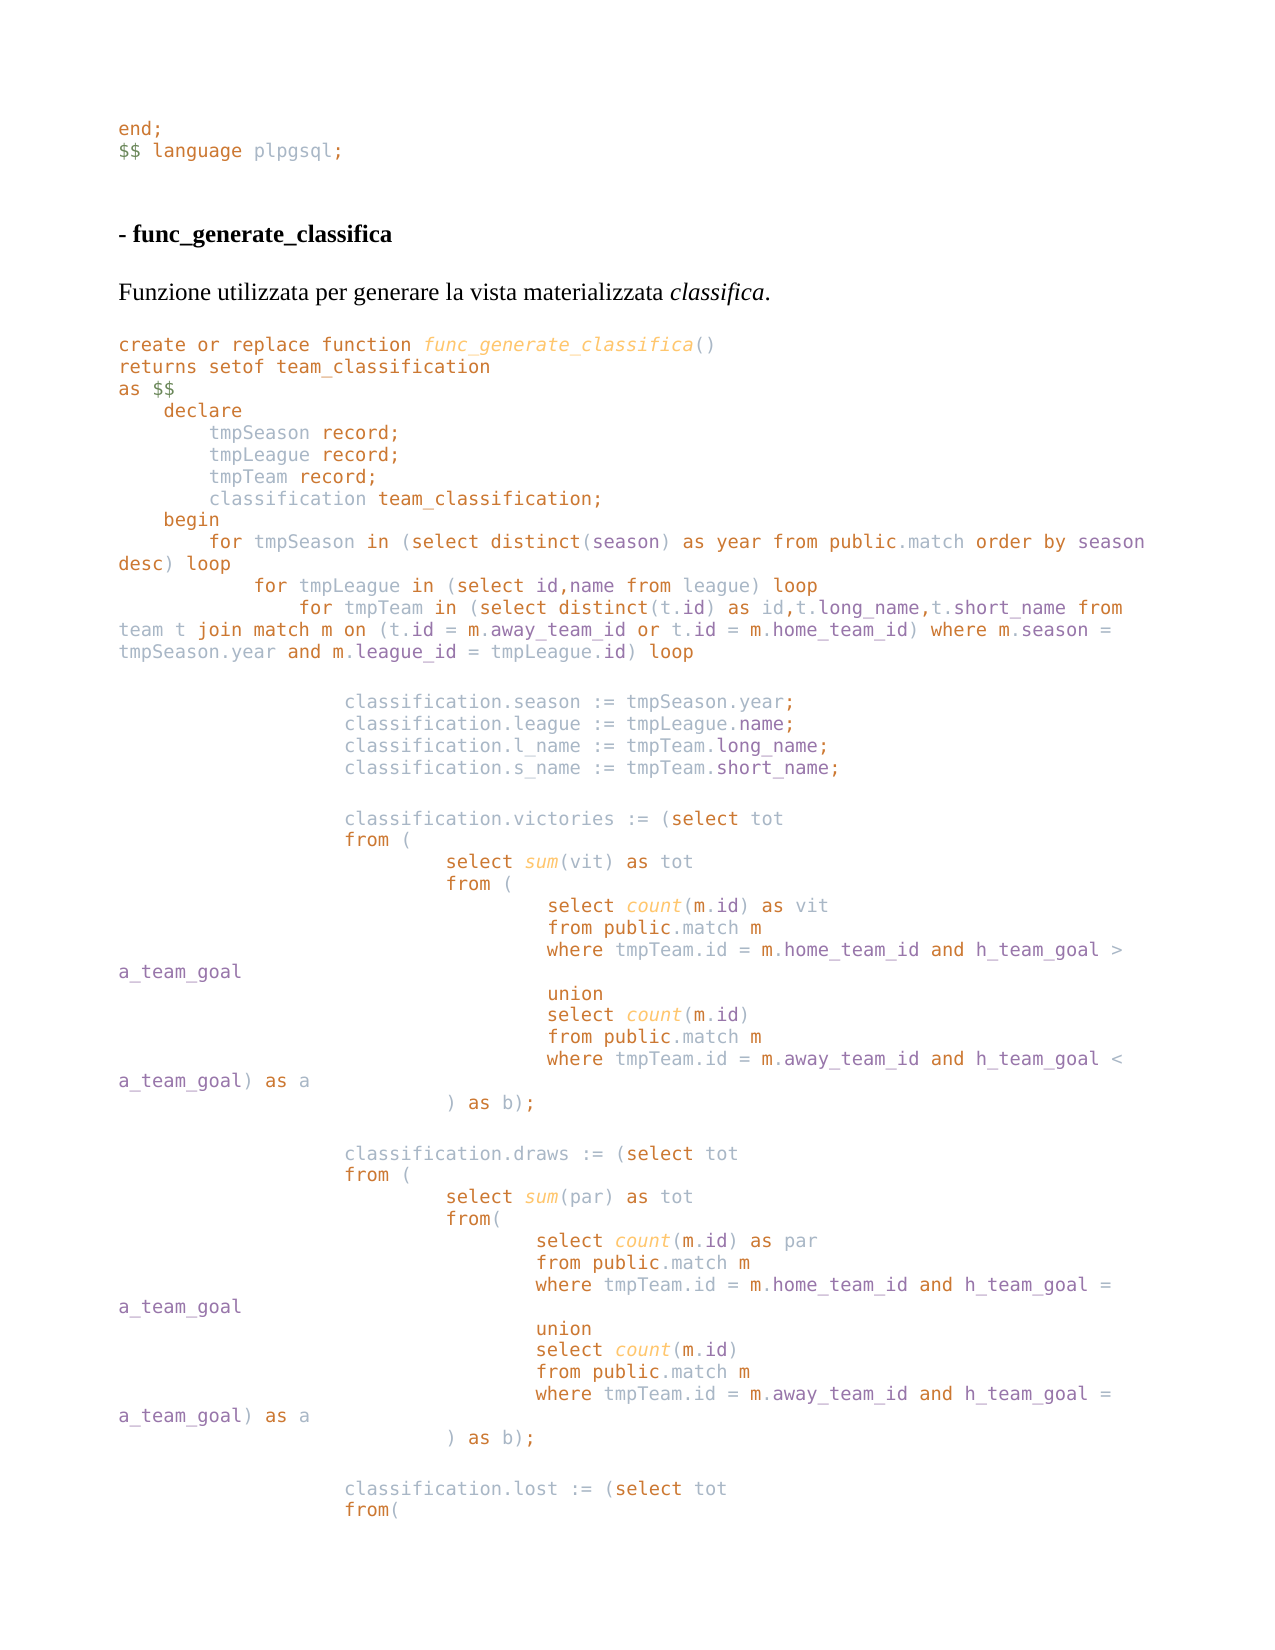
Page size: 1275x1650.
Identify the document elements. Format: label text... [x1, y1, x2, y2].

text - func_generate_classifica [118, 219, 1157, 248]
text Funzione utilizzata per generare la vista materializzata classifica. [118, 277, 1157, 306]
text end; $$ language plpgsql; [118, 118, 1157, 162]
text create or replace function func_generate_classifica() returns setof team_classification as $$ declare tmpSeason record; tmpLeague record; tmpTeam record; classification team_classification; begin for tmpSeason in (select distinct(season) as year from public.match order by season desc) loop for tmpLeague in (select id,name from league) loop for tmpTeam in (select distinct(t.id) as id,t.long_name,t.short_name from team t join match m on (t.id = m.away_team_id or t.id = m.home_team_id) where m.season = tmpSeason.year and m.league_id = tmpLeague.id) loop classification.season := tmpSeason.year; classification.league := tmpLeague.name; classification.l_name := tmpTeam.long_name; classification.s_name := tmpTeam.short_name; classification.victories := (select tot from ( select sum(vit) as tot from ( select count(m.id) as vit from public.match m where tmpTeam.id = m.home_team_id and h_team_goal > a_team_goal union select count(m.id) from public.match m where tmpTeam.id = m.away_team_id and h_team_goal < a_team_goal) as a ) as b); classification.draws := (select tot from ( select sum(par) as tot from( select count(m.id) as par from public.match m where tmpTeam.id = m.home_team_id and h_team_goal = a_team_goal union select count(m.id) from public.match m where tmpTeam.id = m.away_team_id and h_team_goal = a_team_goal) as a ) as b); classification.lost := (select tot from( [118, 334, 1157, 1521]
